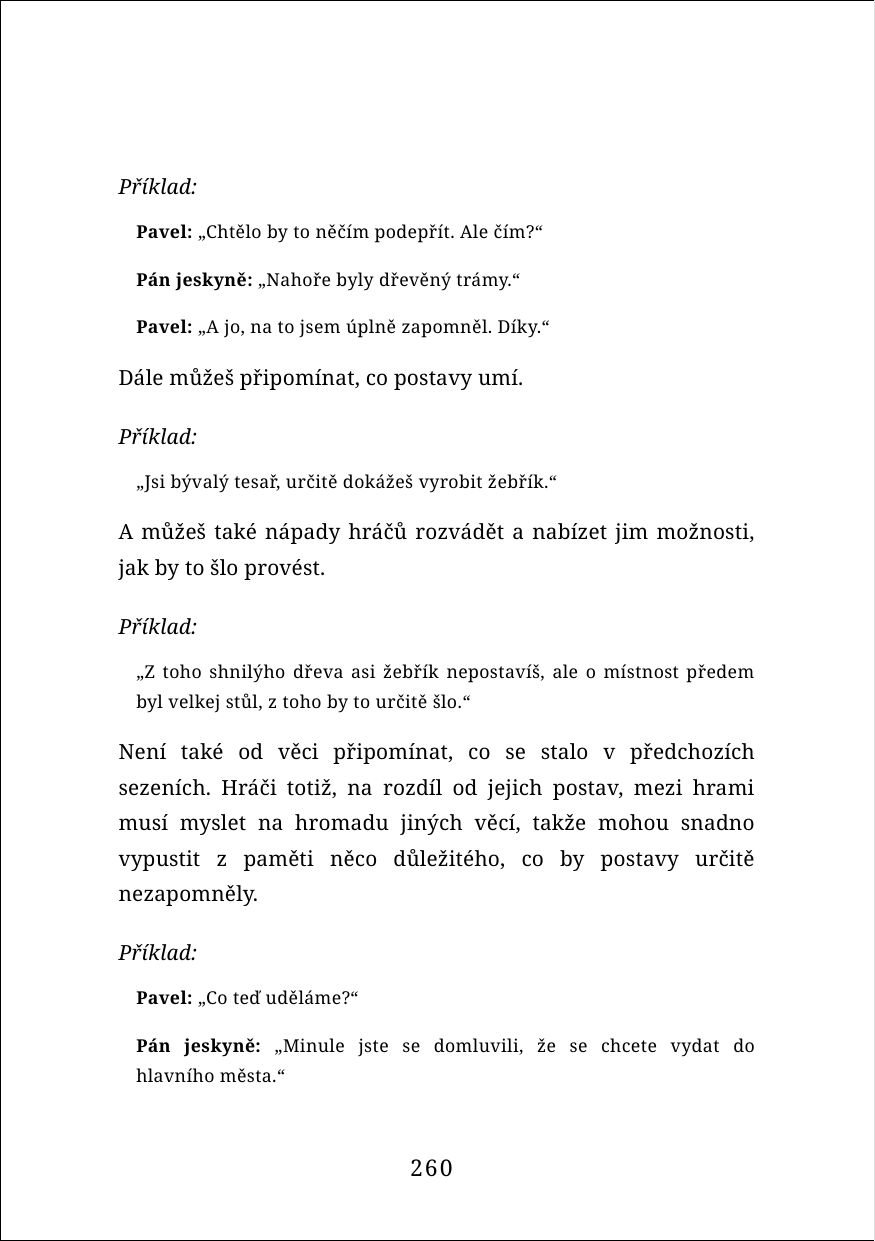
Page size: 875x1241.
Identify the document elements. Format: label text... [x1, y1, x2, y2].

text Pán jeskyně: „Nahoře byly dřevěný trámy.“ [136, 267, 756, 291]
text A můžeš také nápady hráčů rozvádět a nabízet jim možnosti, jak by to šlo provést. [118, 517, 756, 581]
text „Jsi bývalý tesař, určitě dokážeš vyrobit žebřík.“ [136, 469, 756, 493]
text Pavel: „Chtělo by to něčím podepřít. Ale čím?“ [136, 219, 756, 243]
text Příklad: [118, 938, 756, 967]
text Příklad: [118, 612, 756, 640]
text Příklad: [118, 422, 756, 450]
text Příklad: [118, 172, 756, 200]
text Pán jeskyně: „Minule jste se domluvili, že se chcete vydat do hlavního města.“ [136, 1034, 756, 1088]
text „Z toho shnilýho dřeva asi žebřík nepostavíš, ale o místnost předem byl velkej stůl, z toho by to určitě šlo.“ [136, 659, 756, 713]
text Pavel: „A jo, na to jsem úplně zapomněl. Díky.“ [136, 315, 756, 339]
text Není také od věci připomínat, co se stalo v předchozích sezeních. Hráči totiž, na rozdíl od jejich postav, mezi hrami musí myslet na hromadu jiných věcí, takže mohou snadno vypustit z paměti něco důležitého, co by postavy určitě nezapomněly. [118, 737, 756, 908]
text Dále můžeš připomínat, co postavy umí. [118, 363, 756, 391]
text Pavel: „Co teď uděláme?“ [136, 986, 756, 1010]
